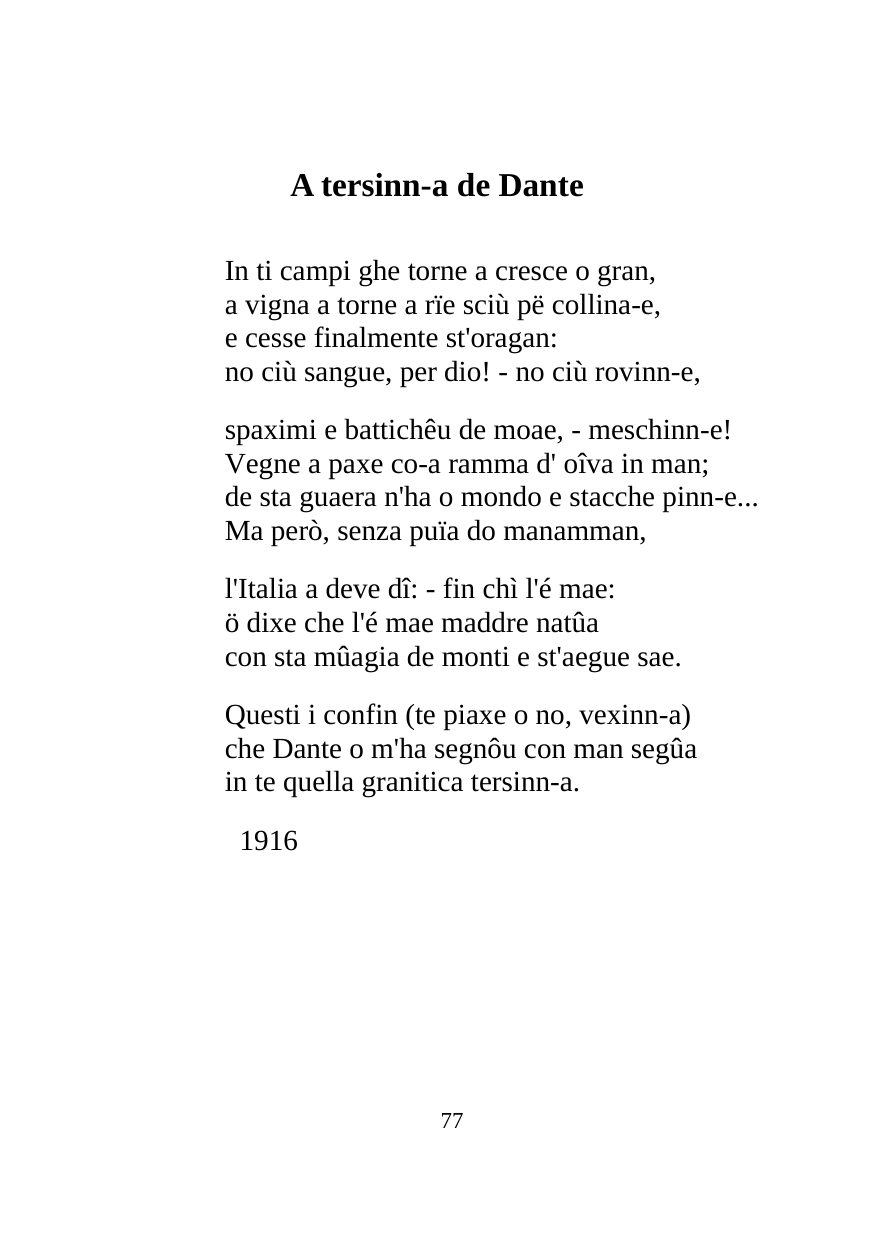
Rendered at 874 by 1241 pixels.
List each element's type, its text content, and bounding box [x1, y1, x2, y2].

text 1916 [106, 823, 768, 856]
text In ti campi ghe torne a cresce o gran, a vigna a torne a rïe sciù pë collina-e, e cesse finalmente st'oragan: no ciù sangue, per dio! - no ciù rovinn-e, [224, 253, 768, 387]
subtitle A tersinn-a de Dante [106, 165, 768, 203]
text spaximi e battichêu de moae, - meschinn-e! Vegne a paxe co-a ramma d' oîva in man; de sta guaera n'ha o mondo e stacche pinn-e... Ma però, senza puïa do manamman, [224, 412, 768, 547]
text l'Italia a deve dî: - fin chì l'é mae: ö dixe che l'é mae maddre natûa con sta mûagia de monti e st'aegue sae. [224, 572, 768, 672]
text Questi i confin (te piaxe o no, vexinn-a) che Dante o m'ha segnôu con man segûa in te quella granitica tersinn-a. [224, 697, 768, 798]
